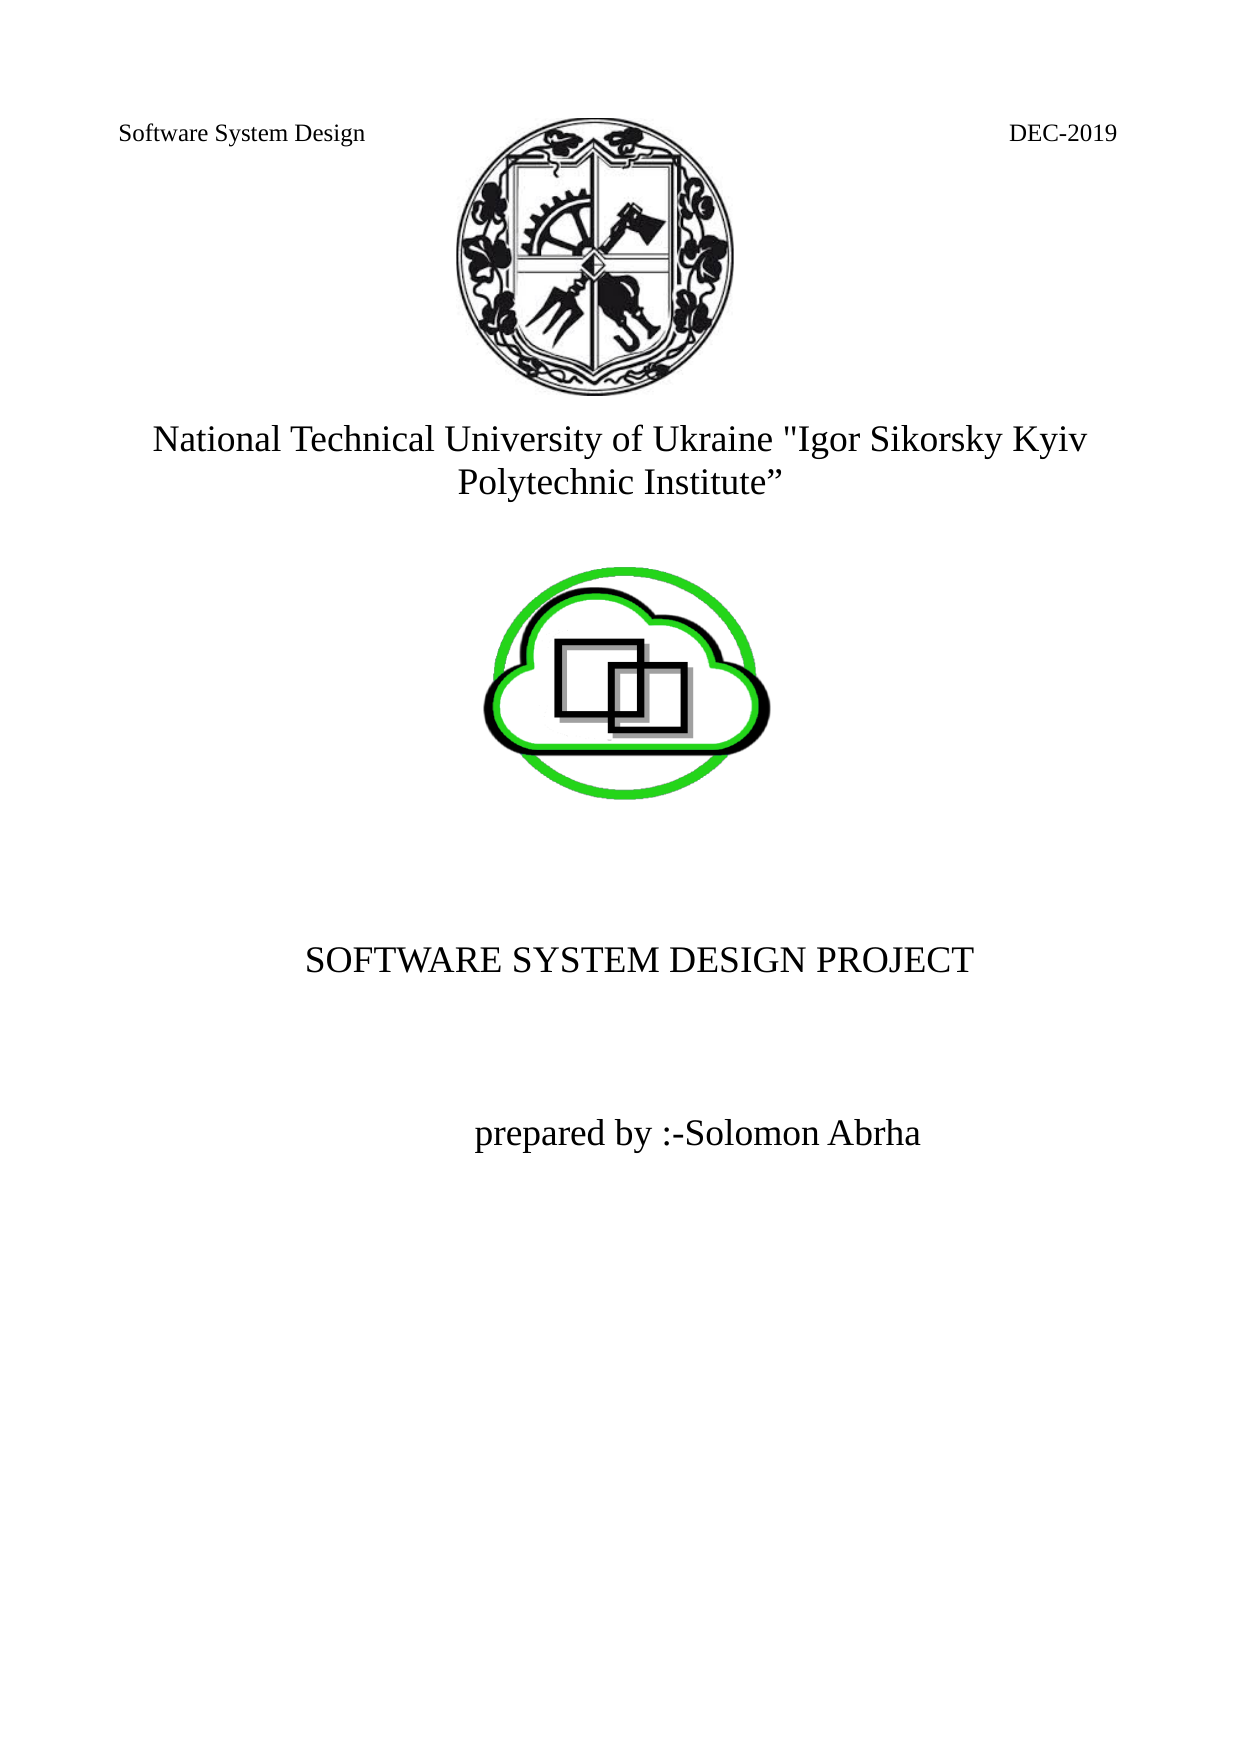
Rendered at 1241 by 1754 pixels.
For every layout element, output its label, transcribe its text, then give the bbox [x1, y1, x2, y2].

text SOFTWARE SYSTEM DESIGN PROJECT [118, 933, 1122, 981]
picture [456, 118, 734, 396]
text National Technical University of Ukraine "Igor Sikorsky Kyiv Polytechnic Institute” [118, 416, 1122, 502]
picture [418, 522, 813, 804]
text prepared by :-Solomon Abrha [118, 1111, 1122, 1154]
